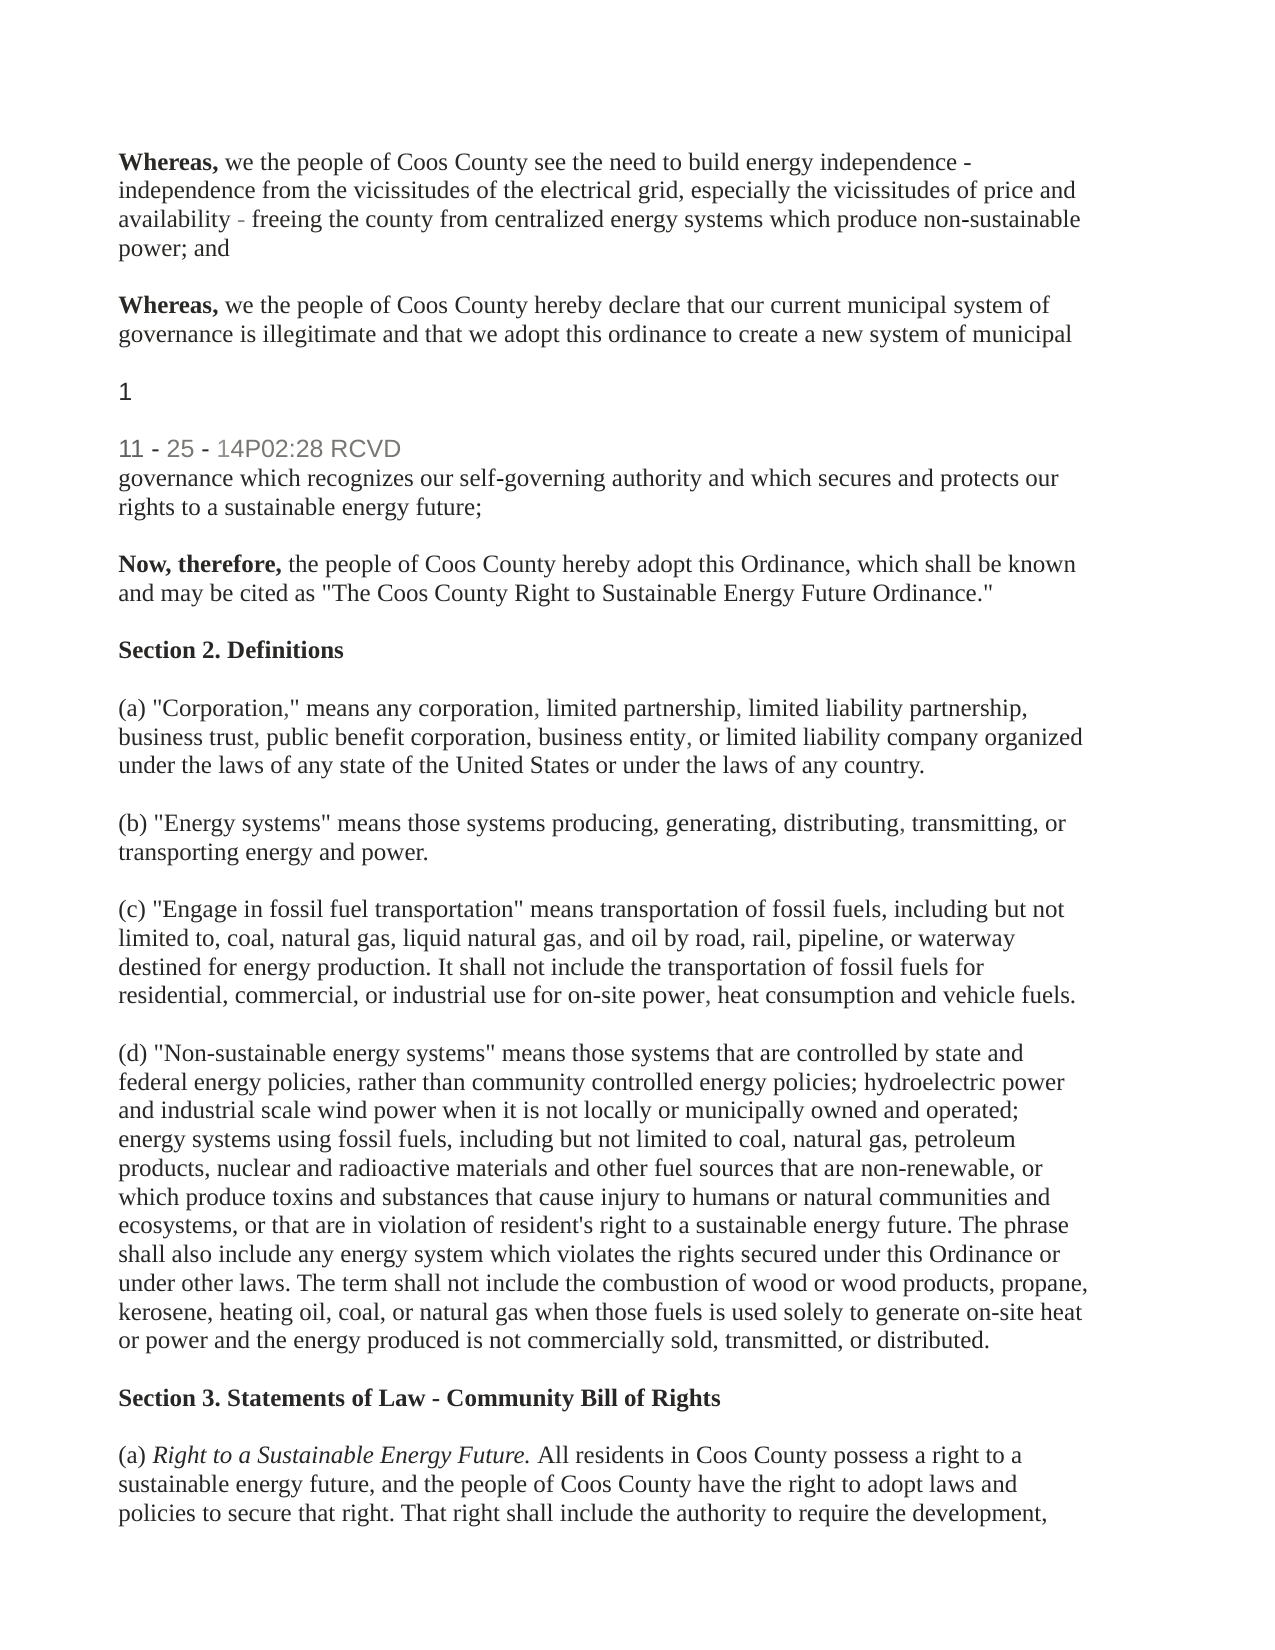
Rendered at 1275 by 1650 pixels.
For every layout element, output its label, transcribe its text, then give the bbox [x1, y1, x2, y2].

text Section 3. Statements of Law - Community Bill of Rights [118, 1383, 1157, 1412]
text products, nuclear and radioactive materials and other fuel sources that are non-renewable, or [118, 1153, 1157, 1182]
text and may be cited as "The Coos County Right to Sustainable Energy Future Ordinance." [118, 578, 1157, 607]
text power; and [118, 233, 1157, 262]
text under the laws of any state of the United States or under the laws of any country. [118, 751, 1157, 779]
text governance which recognizes our self-governing authority and which secures and protects our [118, 463, 1157, 492]
text availability - freeing the county from centralized energy systems which produce non-sustainable [118, 204, 1157, 233]
text under other laws. The term shall not include the combustion of wood or wood products, propane, [118, 1268, 1157, 1297]
text kerosene, heating oil, coal, or natural gas when those fuels is used solely to generate on-site heat [118, 1297, 1157, 1326]
text and industrial scale wind power when it is not locally or municipally owned and operated; [118, 1096, 1157, 1124]
text Whereas, we the people of Coos County hereby declare that our current municipal system of [118, 291, 1157, 319]
text shall also include any energy system which violates the rights secured under this Ordinance or [118, 1239, 1157, 1268]
text business trust, public benefit corporation, business entity, or limited liability company organized [118, 722, 1157, 751]
text or power and the energy produced is not commercially sold, transmitted, or distributed. [118, 1326, 1157, 1354]
text Whereas, we the people of Coos County see the need to build energy independence - [118, 147, 1157, 176]
text (b) "Energy systems" means those systems producing, generating, distributing, transmitting, or [118, 808, 1157, 837]
text (a) Right to a Sustainable Energy Future. All residents in Coos County possess a right to a [118, 1441, 1157, 1469]
text Section 2. Definitions [118, 636, 1157, 664]
text (c) "Engage in fossil fuel transportation" means transportation of fossil fuels, including but not [118, 894, 1157, 923]
text residential, commercial, or industrial use for on-site power, heat consumption and vehicle fuels. [118, 981, 1157, 1009]
text (d) "Non-sustainable energy systems" means those systems that are controlled by state and [118, 1038, 1157, 1067]
text policies to secure that right. That right shall include the authority to require the development, [118, 1498, 1157, 1527]
text which produce toxins and substances that cause injury to humans or natural communities and [118, 1182, 1157, 1211]
text (a) "Corporation," means any corporation, limited partnership, limited liability partnership, [118, 693, 1157, 722]
text destined for energy production. It shall not include the transportation of fossil fuels for [118, 952, 1157, 981]
text rights to a sustainable energy future; [118, 492, 1157, 521]
text federal energy policies, rather than community controlled energy policies; hydroelectric power [118, 1067, 1157, 1096]
text energy systems using fossil fuels, including but not limited to coal, natural gas, petroleum [118, 1124, 1157, 1153]
text 11 - 25 - 14P02:28 RCVD [118, 434, 1157, 463]
text transporting energy and power. [118, 837, 1157, 866]
text independence from the vicissitudes of the electrical grid, especially the vicissitudes of price and [118, 176, 1157, 204]
text limited to, coal, natural gas, liquid natural gas, and oil by road, rail, pipeline, or waterway [118, 923, 1157, 952]
text 1 [118, 377, 1157, 406]
text Now, therefore, the people of Coos County hereby adopt this Ordinance, which shall be known [118, 549, 1157, 578]
text ecosystems, or that are in violation of resident's right to a sustainable energy future. The phrase [118, 1211, 1157, 1239]
text sustainable energy future, and the people of Coos County have the right to adopt laws and [118, 1469, 1157, 1498]
text governance is illegitimate and that we adopt this ordinance to create a new system of municipal [118, 319, 1157, 348]
